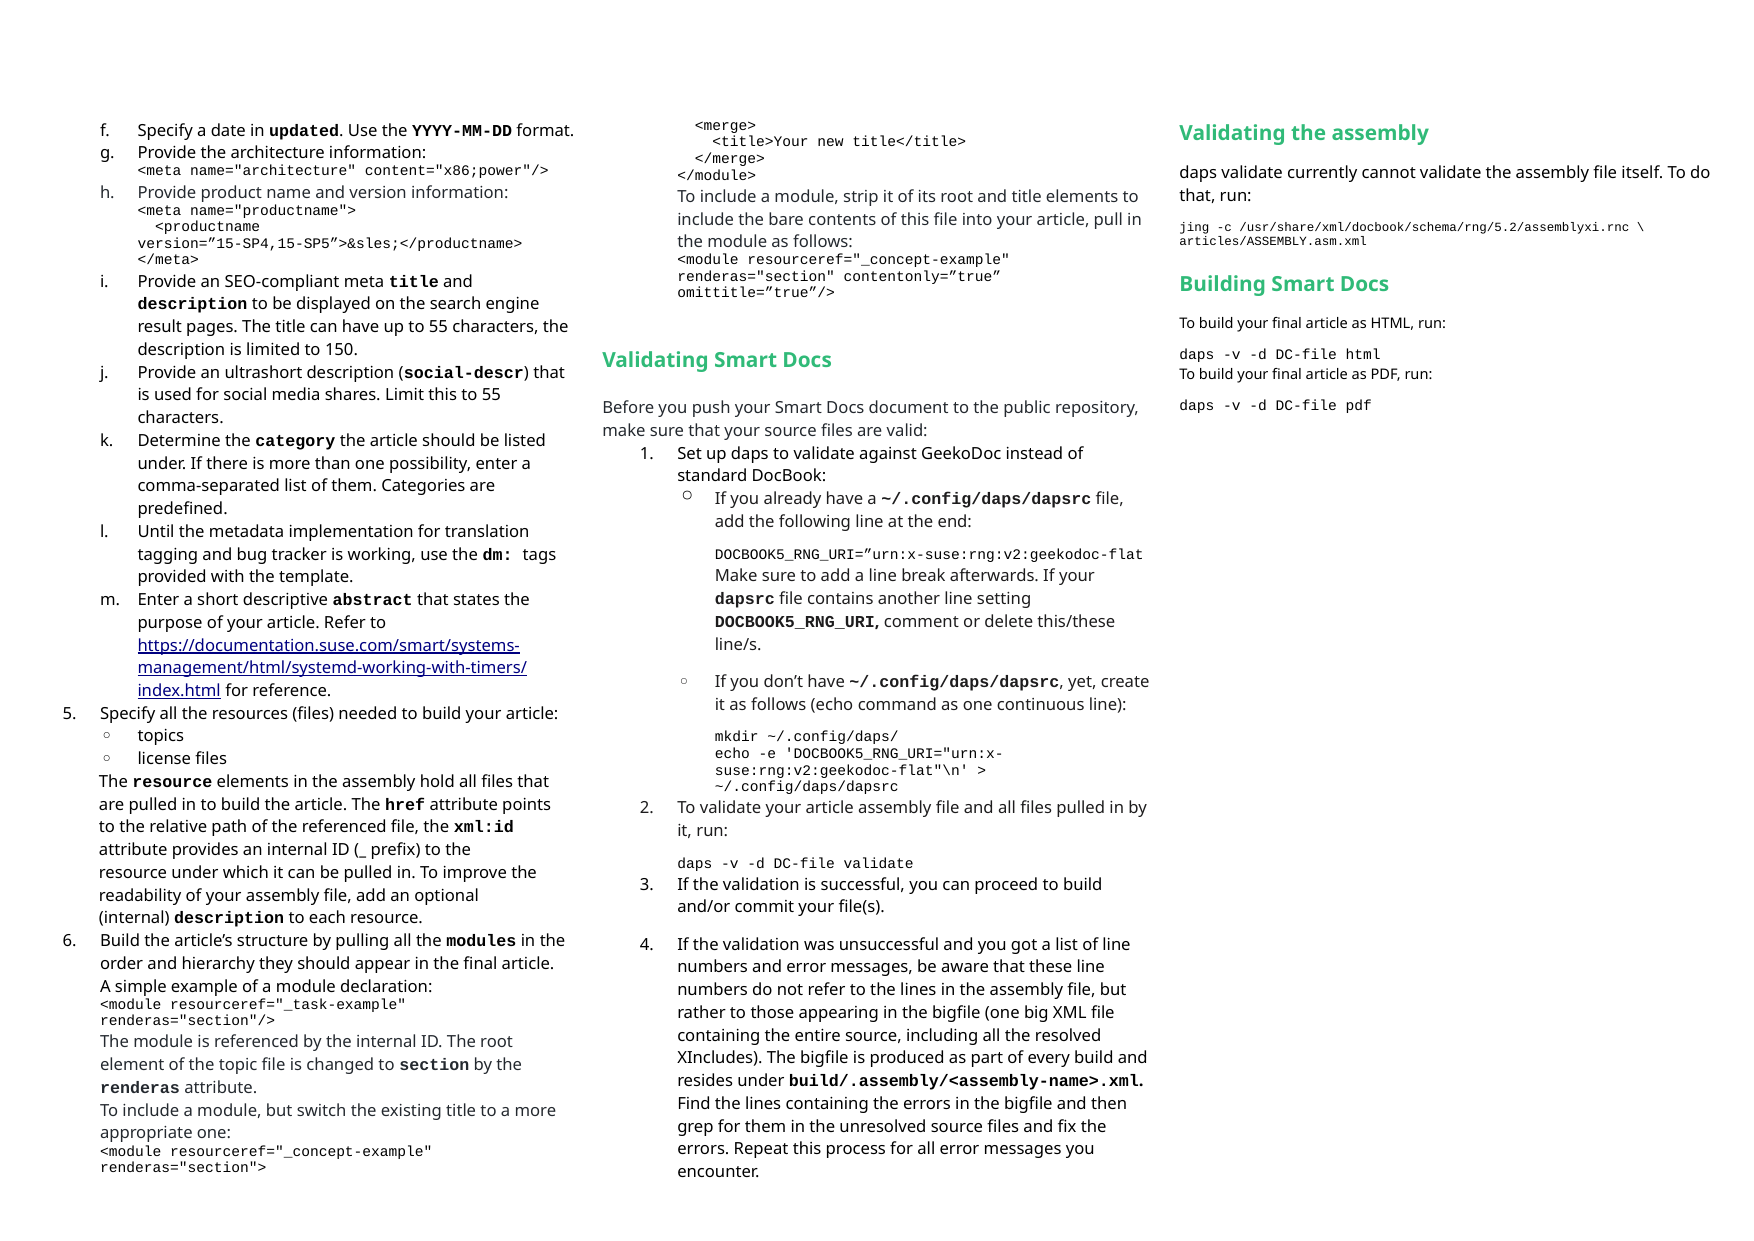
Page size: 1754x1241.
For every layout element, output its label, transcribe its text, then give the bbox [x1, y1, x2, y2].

list <title>Your new title</title> [639, 135, 1152, 151]
text Before you push your Smart Docs document to the public repository, make sure that your source files are valid: [602, 396, 1152, 441]
list If you don’t have ~/.config/daps/dapsrc, yet, create it as follows (echo command as one continuous line): [677, 669, 1152, 715]
list If the validation is successful, you can proceed to build and/or commit your file(s). [639, 872, 1152, 918]
list DOCBOOK5_RNG_URI=”urn:x-suse:rng:v2:geekodoc-flat [677, 547, 1152, 564]
list Specify a date in updated. Use the YYYY-MM-DD format. [100, 118, 575, 141]
list </module> [639, 168, 1152, 184]
list Enter a short descriptive abstract that states the purpose of your article. Refer to https://documentation.suse.com/smart/systems-management/html/systemd-working-with-timers/index.html for reference. [100, 588, 575, 701]
list Build the article’s structure by pulling all the modules in the order and hierarchy they should appear in the final article. [62, 929, 575, 974]
list <merge> [639, 118, 1152, 135]
list If you already have a ~/.config/daps/dapsrc file, add the following line at the end: [677, 487, 1152, 533]
list <productname version=”15-SP4,15-SP5”>&sles;</productname> </meta> [100, 219, 575, 269]
list Determine the category the article should be listed under. If there is more than one possibility, enter a comma-separated list of them. Categories are predefined. [100, 428, 575, 519]
text Validating the assembly [1179, 118, 1730, 147]
text The resource elements in the assembly hold all files that are pulled in to build the article. The href attribute points to the relative path of the referenced file, the xml:id attribute provides an internal ID (_ prefix) to the resource under which it can be pulled in. To improve the readability of your assembly file, add an optional (internal) description to each resource. [25, 769, 575, 929]
text jing -c /usr/share/xml/docbook/schema/rng/5.2/assemblyxi.rnc \ articles/ASSEMBLY.asm.xml Building Smart Docs [1179, 221, 1730, 298]
list To validate your article assembly file and all files pulled in by it, run: [639, 796, 1152, 841]
text To build your final article as HTML, run: [1179, 312, 1730, 332]
list <module resourceref="_concept-example" renderas="section" contentonly=”true” omittitle=”true”/> [639, 252, 1152, 302]
list A simple example of a module declaration: [62, 974, 575, 997]
list <module resourceref="_concept-example" renderas="section"> [62, 1144, 575, 1177]
list <meta name="productname"> [100, 203, 575, 219]
list license files [100, 747, 575, 769]
list </merge> [639, 151, 1152, 168]
list mkdir ~/.config/daps/ echo -e 'DOCBOOK5_RNG_URI="urn:x-suse:rng:v2:geekodoc-flat"\n' > ~/.config/daps/dapsrc [677, 729, 1152, 796]
list Specify all the resources (files) needed to build your article: [62, 701, 575, 724]
list Make sure to add a line break afterwards. If your dapsrc file contains another line setting DOCBOOK5_RNG_URI, comment or delete this/these line/s. [677, 564, 1152, 655]
text daps -v -d DC-file pdf [1179, 398, 1730, 414]
list Set up daps to validate against GeekoDoc instead of standard DocBook: [639, 441, 1152, 487]
list Provide product name and version information: [100, 180, 575, 203]
list Until the metadata implementation for translation tagging and bug tracker is working, use the dm: tags provided with the template. [100, 519, 575, 588]
list If the validation was unsuccessful and you got a list of line numbers and error messages, be aware that these line numbers do not refer to the lines in the assembly file, but rather to those appearing in the bigfile (one big XML file containing the entire source, including all the resolved XIncludes). The bigfile is produced as part of every build and resides under build/.assembly/<assembly-name>.xml. Find the lines containing the errors in the bigfile and then grep for them in the unresolved source files and fix the errors. Repeat this process for all error messages you encounter. [639, 932, 1152, 1182]
list <meta name="architecture" content="x86;power"/> [100, 164, 575, 180]
list Provide an SEO-compliant meta title and description to be displayed on the search engine result pages. The title can have up to 55 characters, the description is limited to 150. [100, 269, 575, 360]
text To build your final article as PDF, run: [1179, 363, 1730, 383]
list To include a module, strip it of its root and title elements to include the bare contents of this file into your article, pull in the module as follows: [639, 184, 1152, 252]
list topics [100, 724, 575, 747]
list To include a module, but switch the existing title to a more appropriate one: [62, 1098, 575, 1144]
list Provide the architecture information: [100, 141, 575, 164]
text daps -v -d DC-file html [1179, 347, 1730, 363]
list Provide an ultrashort description (social-descr) that is used for social media shares. Limit this to 55 characters. [100, 360, 575, 428]
text daps validate currently cannot validate the assembly file itself. To do that, run: [1179, 161, 1730, 207]
list daps -v -d DC-file validate [639, 856, 1152, 872]
list <module resourceref="_task-example" renderas="section"/> The module is referenced by the internal ID. The root element of the topic file is changed to section by the renderas attribute. [62, 997, 575, 1098]
text Validating Smart Docs [602, 345, 1152, 373]
